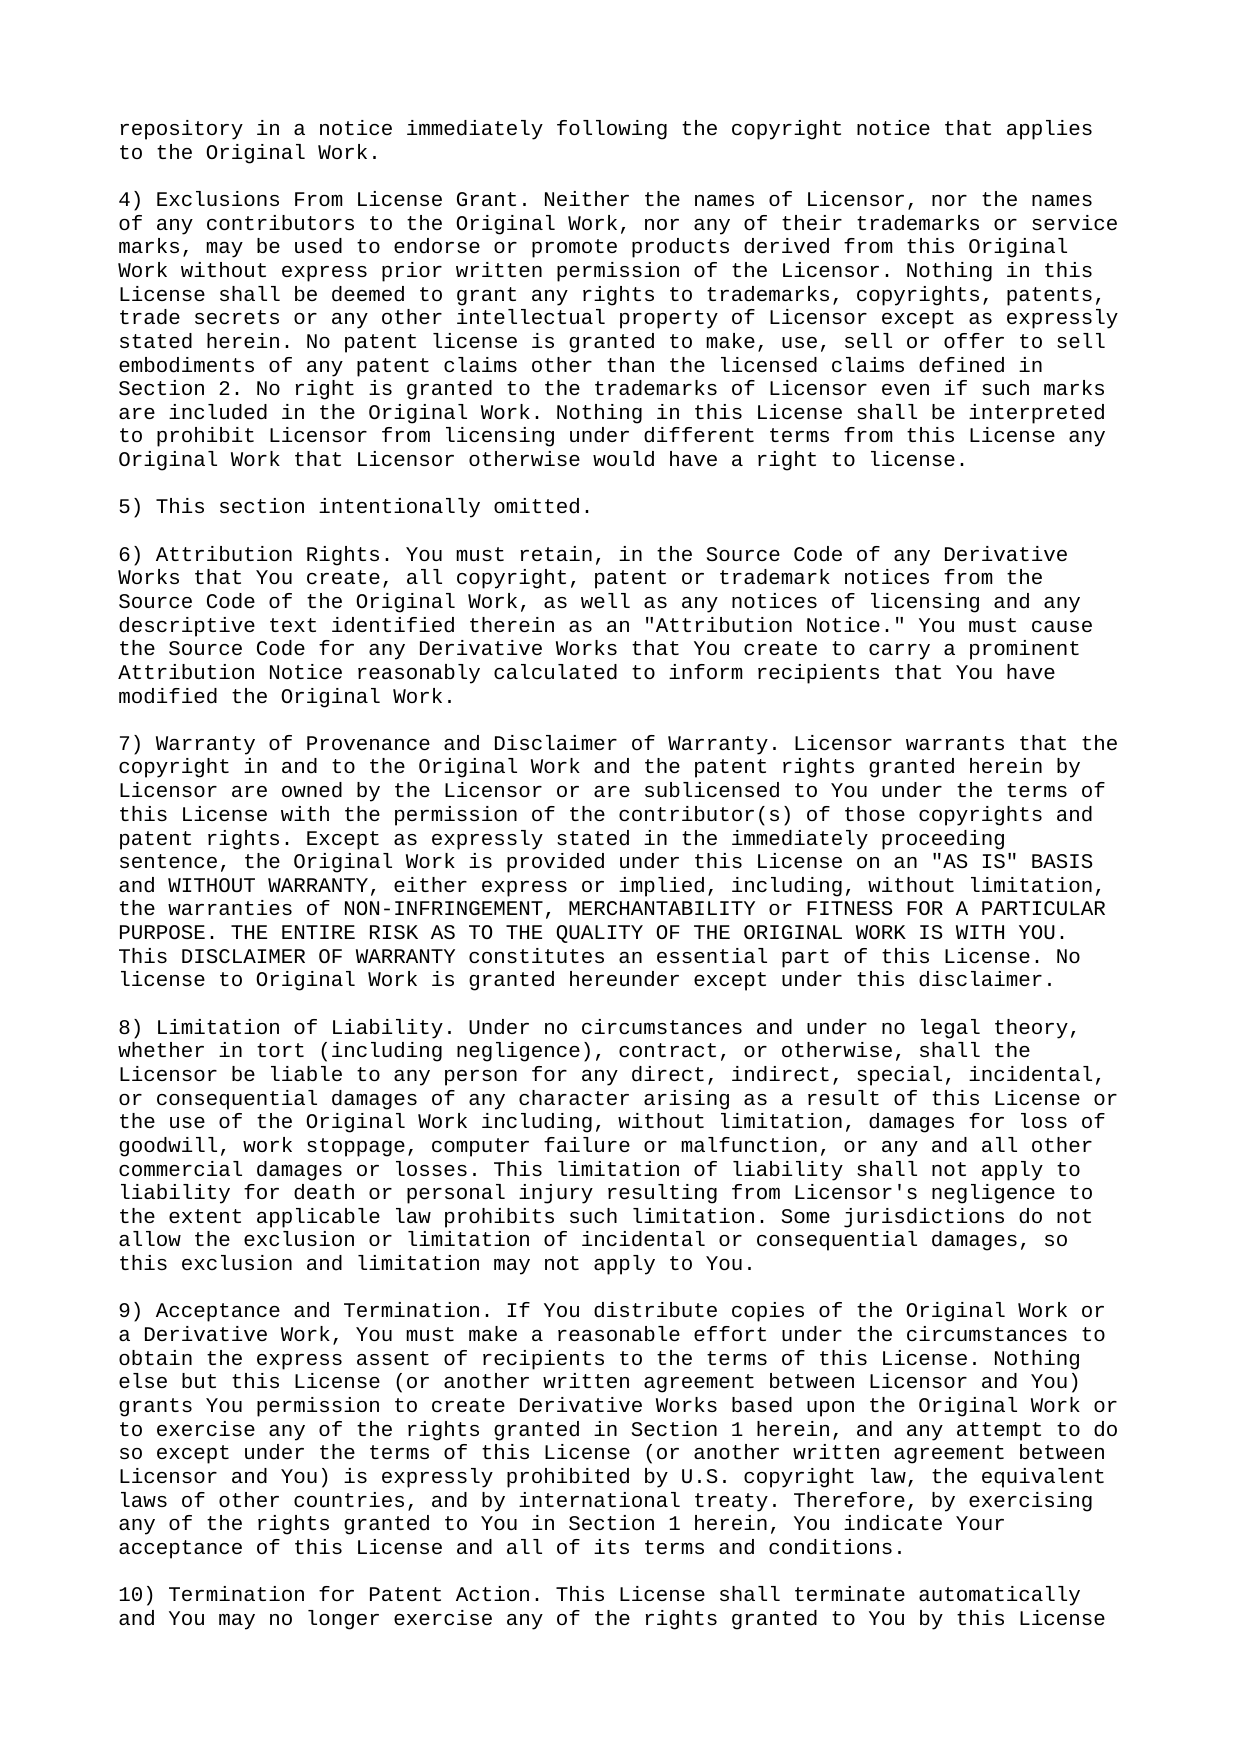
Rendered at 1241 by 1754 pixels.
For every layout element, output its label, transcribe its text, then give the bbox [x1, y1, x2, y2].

text repository in a notice immediately following the copyright notice that applies to the Original Work. [118, 118, 1122, 165]
text 4) Exclusions From License Grant. Neither the names of Licensor, nor the names of any contributors to the Original Work, nor any of their trademarks or service marks, may be used to endorse or promote products derived from this Original Work without express prior written permission of the Licensor. Nothing in this License shall be deemed to grant any rights to trademarks, copyrights, patents, trade secrets or any other intellectual property of Licensor except as expressly stated herein. No patent license is granted to make, use, sell or offer to sell embodiments of any patent claims other than the licensed claims defined in Section 2. No right is granted to the trademarks of Licensor even if such marks are included in the Original Work. Nothing in this License shall be interpreted to prohibit Licensor from licensing under different terms from this License any Original Work that Licensor otherwise would have a right to license. [118, 189, 1122, 473]
text 9) Acceptance and Termination. If You distribute copies of the Original Work or a Derivative Work, You must make a reasonable effort under the circumstances to obtain the express assent of recipients to the terms of this License. Nothing else but this License (or another written agreement between Licensor and You) grants You permission to create Derivative Works based upon the Original Work or to exercise any of the rights granted in Section 1 herein, and any attempt to do so except under the terms of this License (or another written agreement between Licensor and You) is expressly prohibited by U.S. copyright law, the equivalent laws of other countries, and by international treaty. Therefore, by exercising any of the rights granted to You in Section 1 herein, You indicate Your acceptance of this License and all of its terms and conditions. [118, 1300, 1122, 1561]
text 6) Attribution Rights. You must retain, in the Source Code of any Derivative Works that You create, all copyright, patent or trademark notices from the Source Code of the Original Work, as well as any notices of licensing and any descriptive text identified therein as an "Attribution Notice." You must cause the Source Code for any Derivative Works that You create to carry a prominent Attribution Notice reasonably calculated to inform recipients that You have modified the Original Work. [118, 544, 1122, 709]
text 10) Termination for Patent Action. This License shall terminate automatically and You may no longer exercise any of the rights granted to You by this License [118, 1584, 1122, 1631]
text 5) This section intentionally omitted. [118, 496, 1122, 520]
text 8) Limitation of Liability. Under no circumstances and under no legal theory, whether in tort (including negligence), contract, or otherwise, shall the Licensor be liable to any person for any direct, indirect, special, incidental, or consequential damages of any character arising as a result of this License or the use of the Original Work including, without limitation, damages for loss of goodwill, work stoppage, computer failure or malfunction, or any and all other commercial damages or losses. This limitation of liability shall not apply to liability for death or personal injury resulting from Licensor's negligence to the extent applicable law prohibits such limitation. Some jurisdictions do not allow the exclusion or limitation of incidental or consequential damages, so this exclusion and limitation may not apply to You. [118, 1017, 1122, 1277]
text 7) Warranty of Provenance and Disclaimer of Warranty. Licensor warrants that the copyright in and to the Original Work and the patent rights granted herein by Licensor are owned by the Licensor or are sublicensed to You under the terms of this License with the permission of the contributor(s) of those copyrights and patent rights. Except as expressly stated in the immediately proceeding sentence, the Original Work is provided under this License on an "AS IS" BASIS and WITHOUT WARRANTY, either express or implied, including, without limitation, the warranties of NON-INFRINGEMENT, MERCHANTABILITY or FITNESS FOR A PARTICULAR PURPOSE. THE ENTIRE RISK AS TO THE QUALITY OF THE ORIGINAL WORK IS WITH YOU. This DISCLAIMER OF WARRANTY constitutes an essential part of this License. No license to Original Work is granted hereunder except under this disclaimer. [118, 733, 1122, 993]
